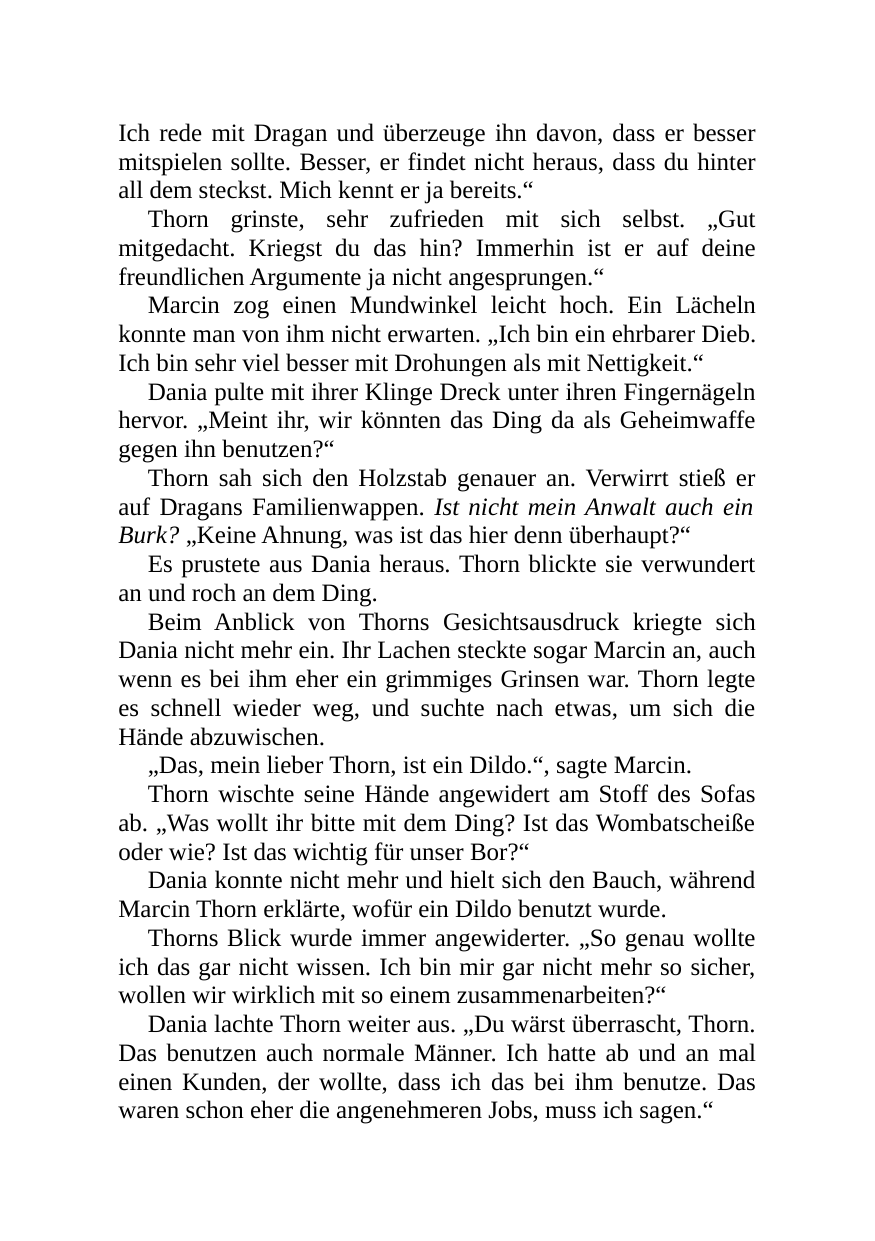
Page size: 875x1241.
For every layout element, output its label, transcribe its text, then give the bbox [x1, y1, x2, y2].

text Ich rede mit Dragan und überzeuge ihn davon, dass er besser mitspielen sollte. Besser, er findet nicht heraus, dass du hinter all dem steckst. Mich kennt er ja bereits.“ [118, 118, 756, 204]
text Thorn wischte seine Hände angewidert am Stoff des Sofas ab. „Was wollt ihr bitte mit dem Ding? Ist das Wombatscheiße oder wie? Ist das wichtig für unser Bor?“ [118, 779, 756, 866]
text Es prustete aus Dania heraus. Thorn blickte sie verwundert an und roch an dem Ding. [118, 549, 756, 607]
text Beim Anblick von Thorns Gesichtsausdruck kriegte sich Dania nicht mehr ein. Ihr Lachen steckte sogar Marcin an, auch wenn es bei ihm eher ein grimmiges Grinsen war. Thorn legte es schnell wieder weg, und suchte nach etwas, um sich die Hände abzuwischen. [118, 607, 756, 751]
text Thorn sah sich den Holzstab genauer an. Verwirrt stieß er auf Dragans Familienwappen. Ist nicht mein Anwalt auch ein Burk? „Keine Ahnung, was ist das hier denn überhaupt?“ [118, 463, 756, 549]
text Thorn grinste, sehr zufrieden mit sich selbst. „Gut mitgedacht. Kriegst du das hin? Immerhin ist er auf deine freundlichen Argumente ja nicht angesprungen.“ [118, 204, 756, 291]
text Marcin zog einen Mundwinkel leicht hoch. Ein Lächeln konnte man von ihm nicht erwarten. „Ich bin ein ehrbarer Dieb. Ich bin sehr viel besser mit Drohungen als mit Nettigkeit.“ [118, 291, 756, 377]
text „Das, mein lieber Thorn, ist ein Dildo.“, sagte Marcin. [118, 751, 756, 779]
text Dania konnte nicht mehr und hielt sich den Bauch, während Marcin Thorn erklärte, wofür ein Dildo benutzt wurde. [118, 866, 756, 923]
text Dania pulte mit ihrer Klinge Dreck unter ihren Fingernägeln hervor. „Meint ihr, wir könnten das Ding da als Geheimwaffe gegen ihn benutzen?“ [118, 377, 756, 463]
text Dania lachte Thorn weiter aus. „Du wärst überrascht, Thorn. Das benutzen auch normale Männer. Ich hatte ab und an mal einen Kunden, der wollte, dass ich das bei ihm benutze. Das waren schon eher die angenehmeren Jobs, muss ich sagen.“ [118, 1009, 756, 1124]
text Thorns Blick wurde immer angewiderter. „So genau wollte ich das gar nicht wissen. Ich bin mir gar nicht mehr so sicher, wollen wir wirklich mit so einem zusammenarbeiten?“ [118, 923, 756, 1009]
